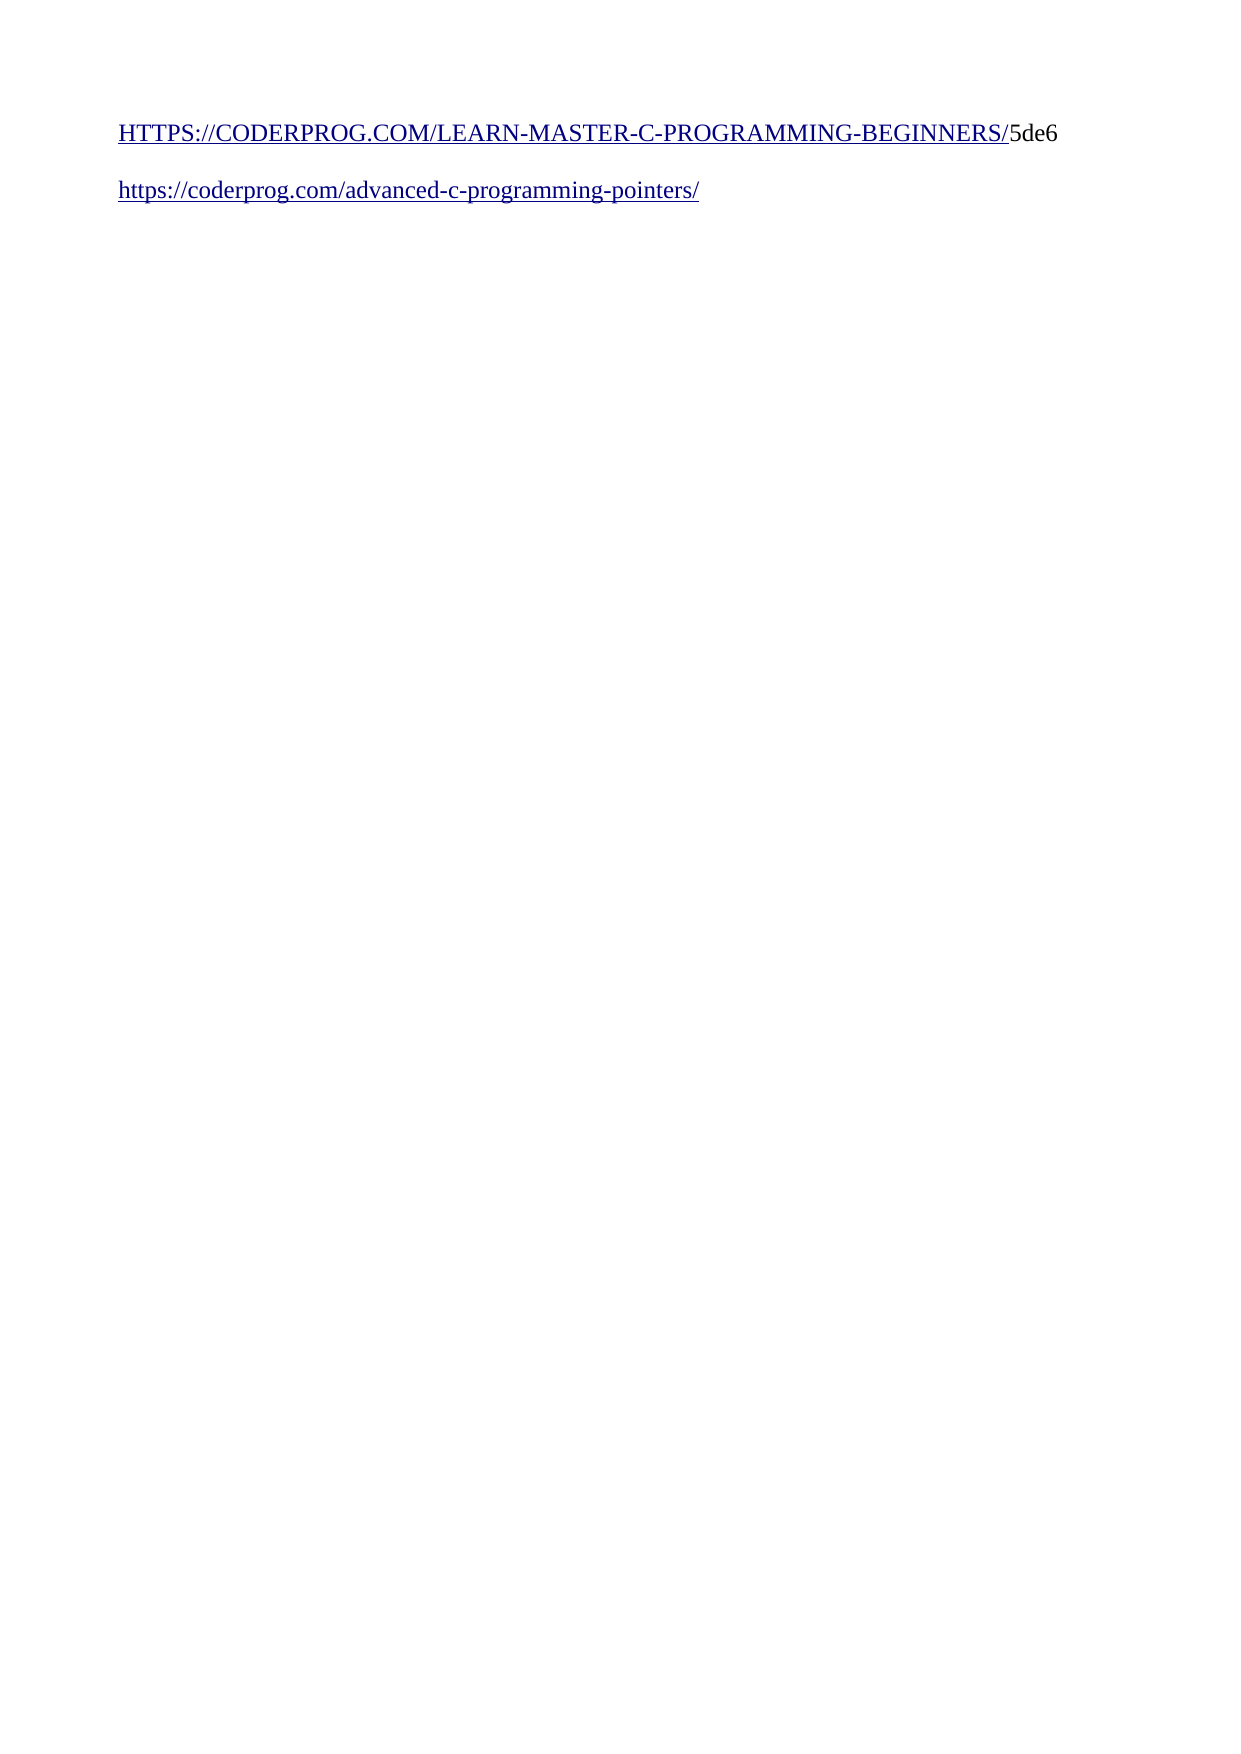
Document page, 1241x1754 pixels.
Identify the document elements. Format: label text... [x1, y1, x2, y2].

text https://coderprog.com/advanced-c-programming-pointers/ [118, 176, 1122, 204]
text HTTPS://CODERPROG.COM/LEARN-MASTER-C-PROGRAMMING-BEGINNERS/5de6 [118, 118, 1122, 147]
